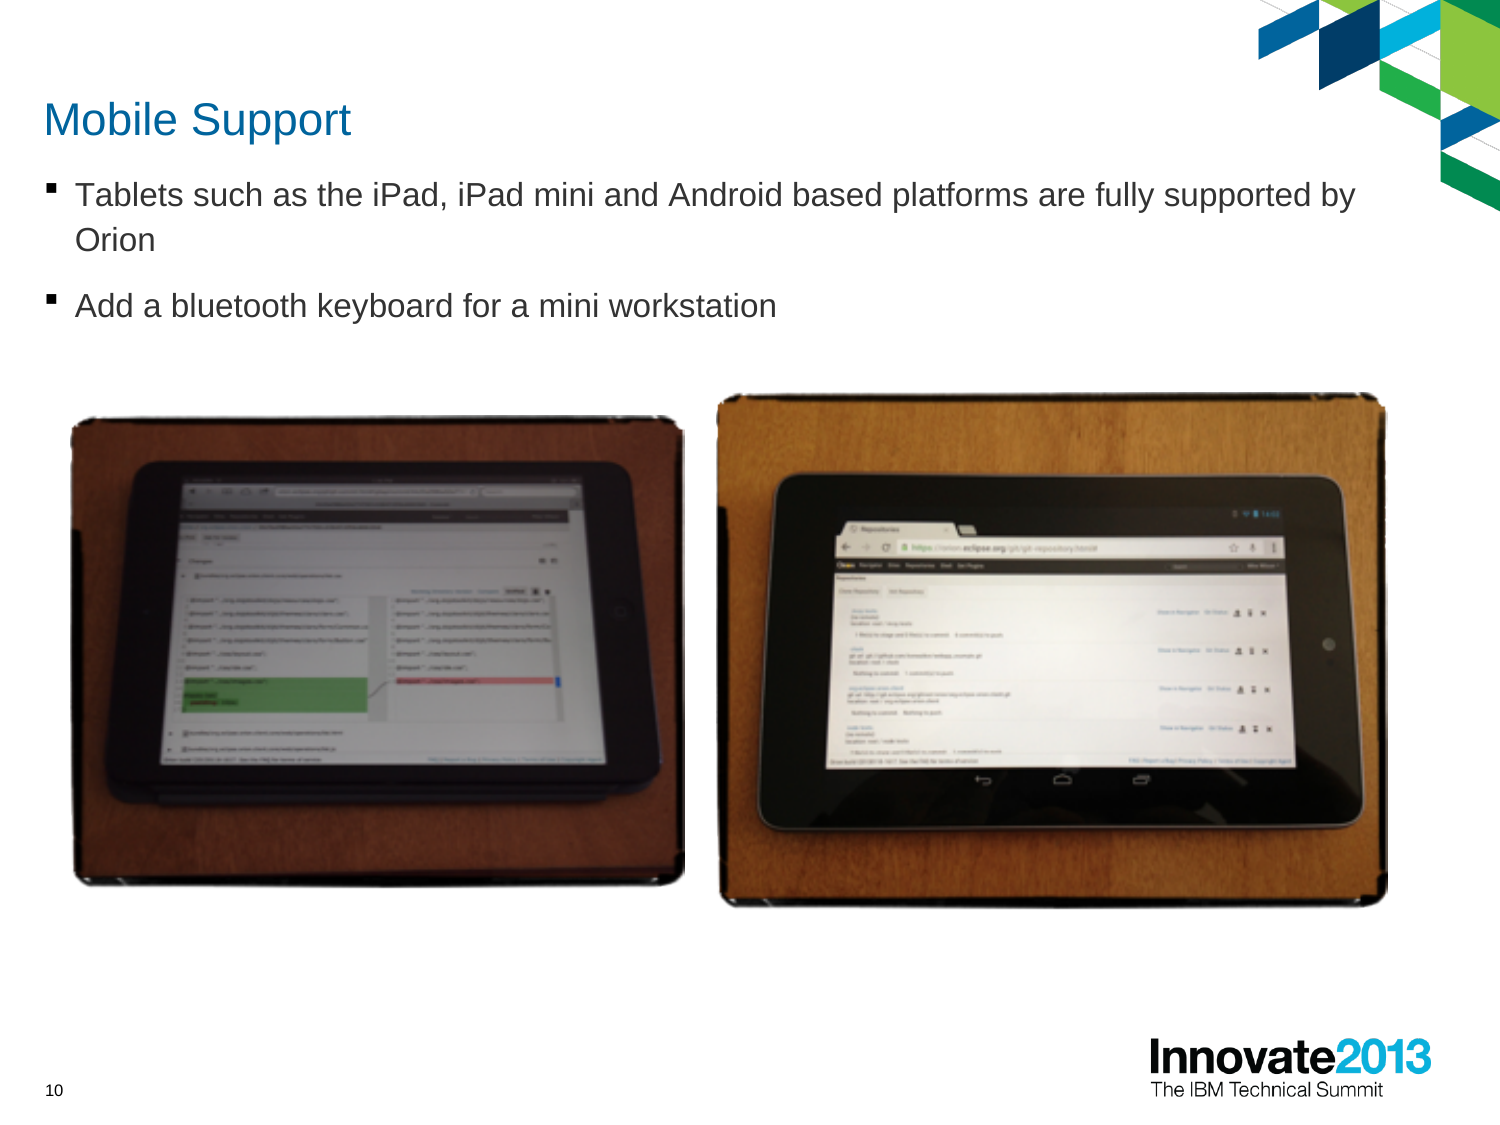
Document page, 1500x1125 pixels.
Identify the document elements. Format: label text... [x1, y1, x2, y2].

list Tablets such as the iPad, iPad mini and Android based platforms are fully supported by Orion Add a bluetooth keyboard for a mini workstation [28, 160, 1439, 1007]
picture [716, 392, 1388, 914]
picture [1254, 0, 1500, 219]
title Mobile Support [28, 88, 1247, 154]
text_box [29, 1072, 91, 1103]
picture [70, 415, 685, 893]
picture [1150, 1034, 1433, 1105]
